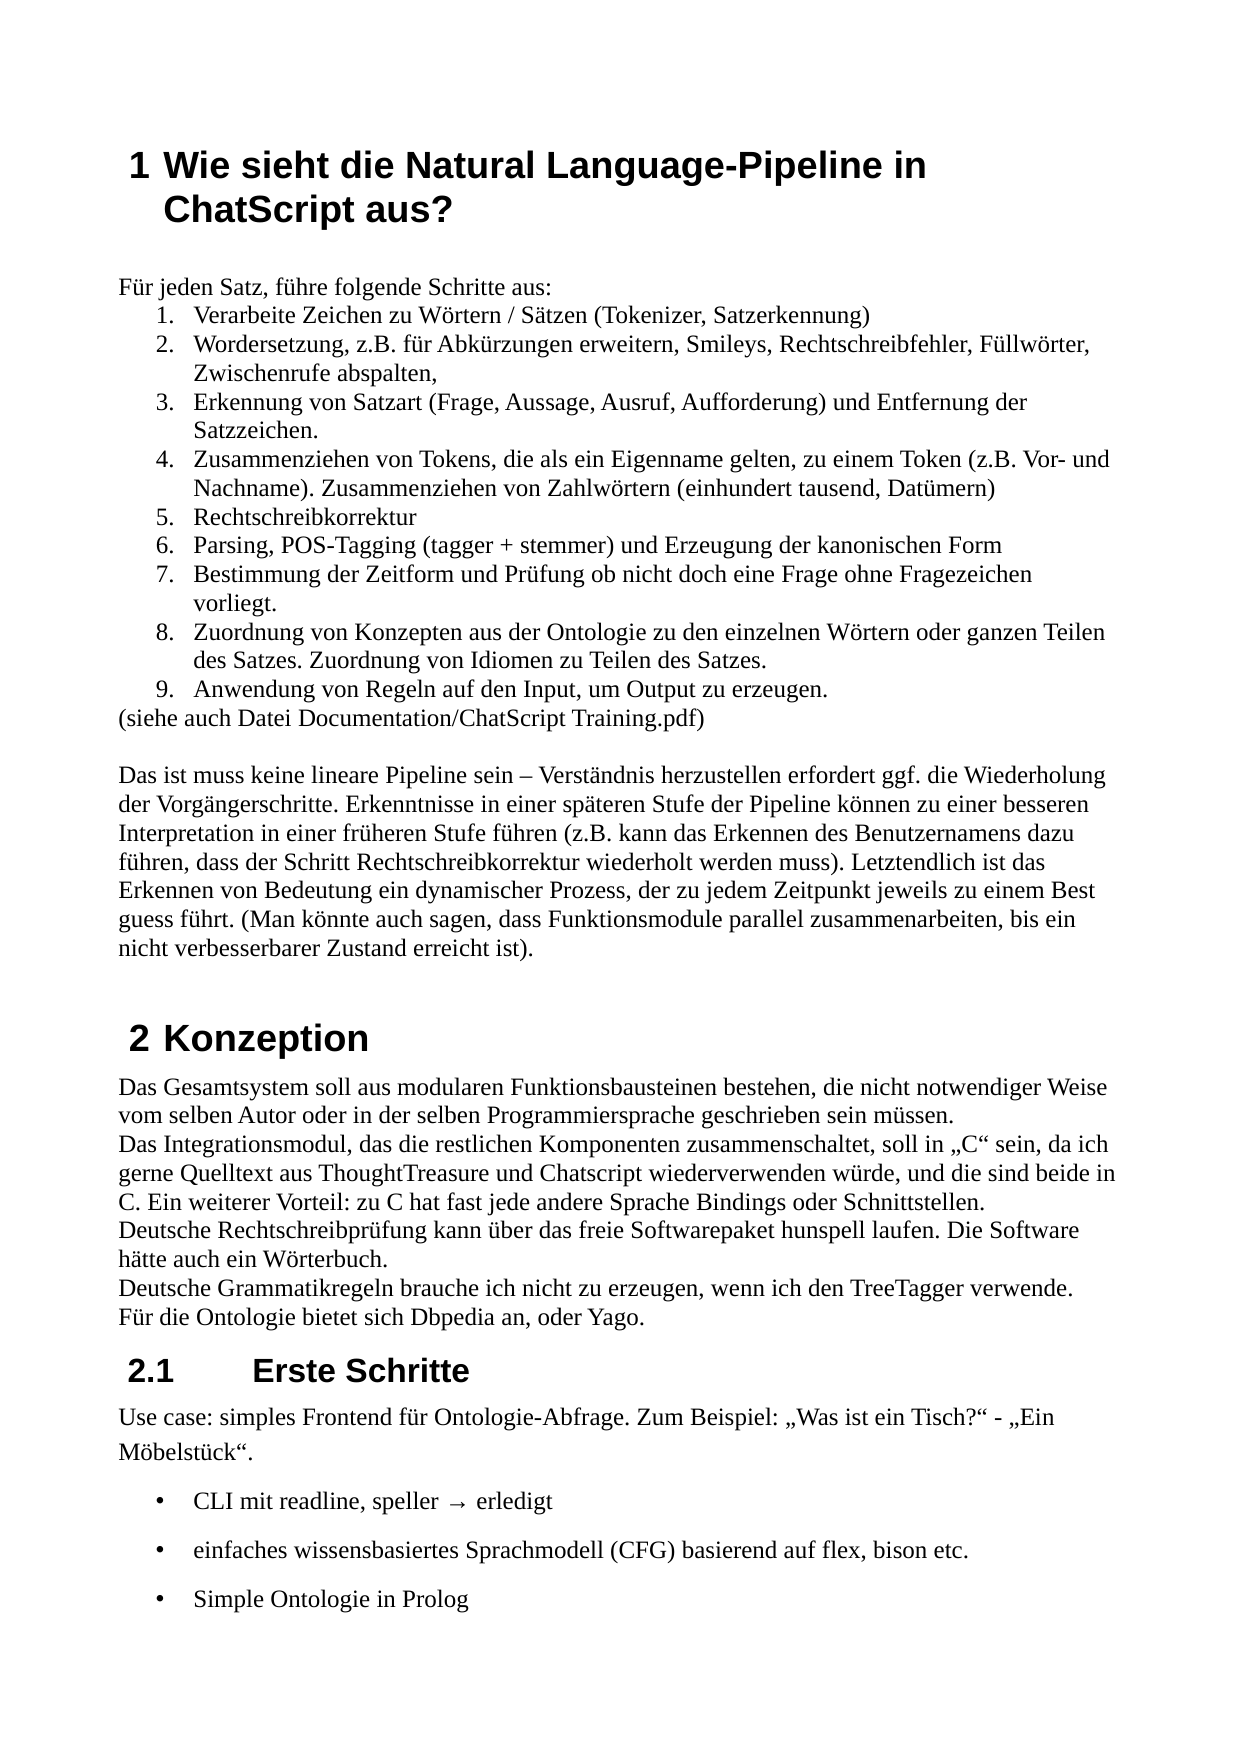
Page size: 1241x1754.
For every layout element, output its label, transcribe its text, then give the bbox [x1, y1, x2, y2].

subtitle Wie sieht die Natural Language-Pipeline in ChatScript aus? [118, 143, 1122, 230]
list Simple Ontologie in Prolog [156, 1584, 1122, 1613]
list Anwendung von Regeln auf den Input, um Output zu erzeugen. [156, 674, 1122, 703]
list einfaches wissensbasiertes Sprachmodell (CFG) basierend auf flex, bison etc. [156, 1535, 1122, 1564]
text Für die Ontologie bietet sich Dbpedia an, oder Yago. [118, 1302, 1122, 1330]
text (siehe auch Datei Documentation/ChatScript Training.pdf) [118, 703, 1122, 732]
text Deutsche Grammatikregeln brauche ich nicht zu erzeugen, wenn ich den TreeTagger verwende. [118, 1273, 1122, 1302]
list Zuordnung von Konzepten aus der Ontologie zu den einzelnen Wörtern oder ganzen Teilen des Satzes. Zuordnung von Idiomen zu Teilen des Satzes. [156, 617, 1122, 674]
list Wordersetzung, z.B. für Abkürzungen erweitern, Smileys, Rechtschreibfehler, Füllwörter, Zwischenrufe abspalten, [156, 329, 1122, 387]
text Das Integrationsmodul, das die restlichen Komponenten zusammenschaltet, soll in „C“ sein, da ich gerne Quelltext aus ThoughtTreasure und Chatscript wiederverwenden würde, und die sind beide in C. Ein weiterer Vorteil: zu C hat fast jede andere Sprache Bindings oder Schnittstellen. [118, 1129, 1122, 1215]
text Das ist muss keine lineare Pipeline sein – Verständnis herzustellen erfordert ggf. die Wiederholung der Vorgängerschritte. Erkenntnisse in einer späteren Stufe der Pipeline können zu einer besseren Interpretation in einer früheren Stufe führen (z.B. kann das Erkennen des Benutzernamens dazu führen, dass der Schritt Rechtschreibkorrektur wiederholt werden muss). Letztendlich ist das Erkennen von Bedeutung ein dynamischer Prozess, der zu jedem Zeitpunkt jeweils zu einem Best guess führt. (Man könnte auch sagen, dass Funktionsmodule parallel zusammenarbeiten, bis ein nicht verbesserbarer Zustand erreicht ist). [118, 760, 1122, 962]
list Rechtschreibkorrektur [156, 502, 1122, 530]
subtitle Konzeption [118, 1015, 1122, 1059]
subtitle Erste Schritte [118, 1351, 1122, 1390]
text Das Gesamtsystem soll aus modularen Funktionsbausteinen bestehen, die nicht notwendiger Weise vom selben Autor oder in der selben Programmiersprache geschrieben sein müssen. [118, 1072, 1122, 1129]
list CLI mit readline, speller → erledigt [156, 1486, 1122, 1514]
list Verarbeite Zeichen zu Wörtern / Sätzen (Tokenizer, Satzerkennung) [156, 300, 1122, 329]
list Erkennung von Satzart (Frage, Aussage, Ausruf, Aufforderung) und Entfernung der Satzzeichen. [156, 387, 1122, 444]
text Use case: simples Frontend für Ontologie-Abfrage. Zum Beispiel: „Was ist ein Tisch?“ - „Ein Möbelstück“. [118, 1402, 1122, 1466]
text Deutsche Rechtschreibprüfung kann über das freie Softwarepaket hunspell laufen. Die Software hätte auch ein Wörterbuch. [118, 1215, 1122, 1273]
list Zusammenziehen von Tokens, die als ein Eigenname gelten, zu einem Token (z.B. Vor- und Nachname). Zusammenziehen von Zahlwörtern (einhundert tausend, Datümern) [156, 444, 1122, 502]
text Für jeden Satz, führe folgende Schritte aus: [118, 272, 1122, 300]
list Bestimmung der Zeitform und Prüfung ob nicht doch eine Frage ohne Fragezeichen vorliegt. [156, 559, 1122, 617]
list Parsing, POS-Tagging (tagger + stemmer) und Erzeugung der kanonischen Form [156, 530, 1122, 559]
